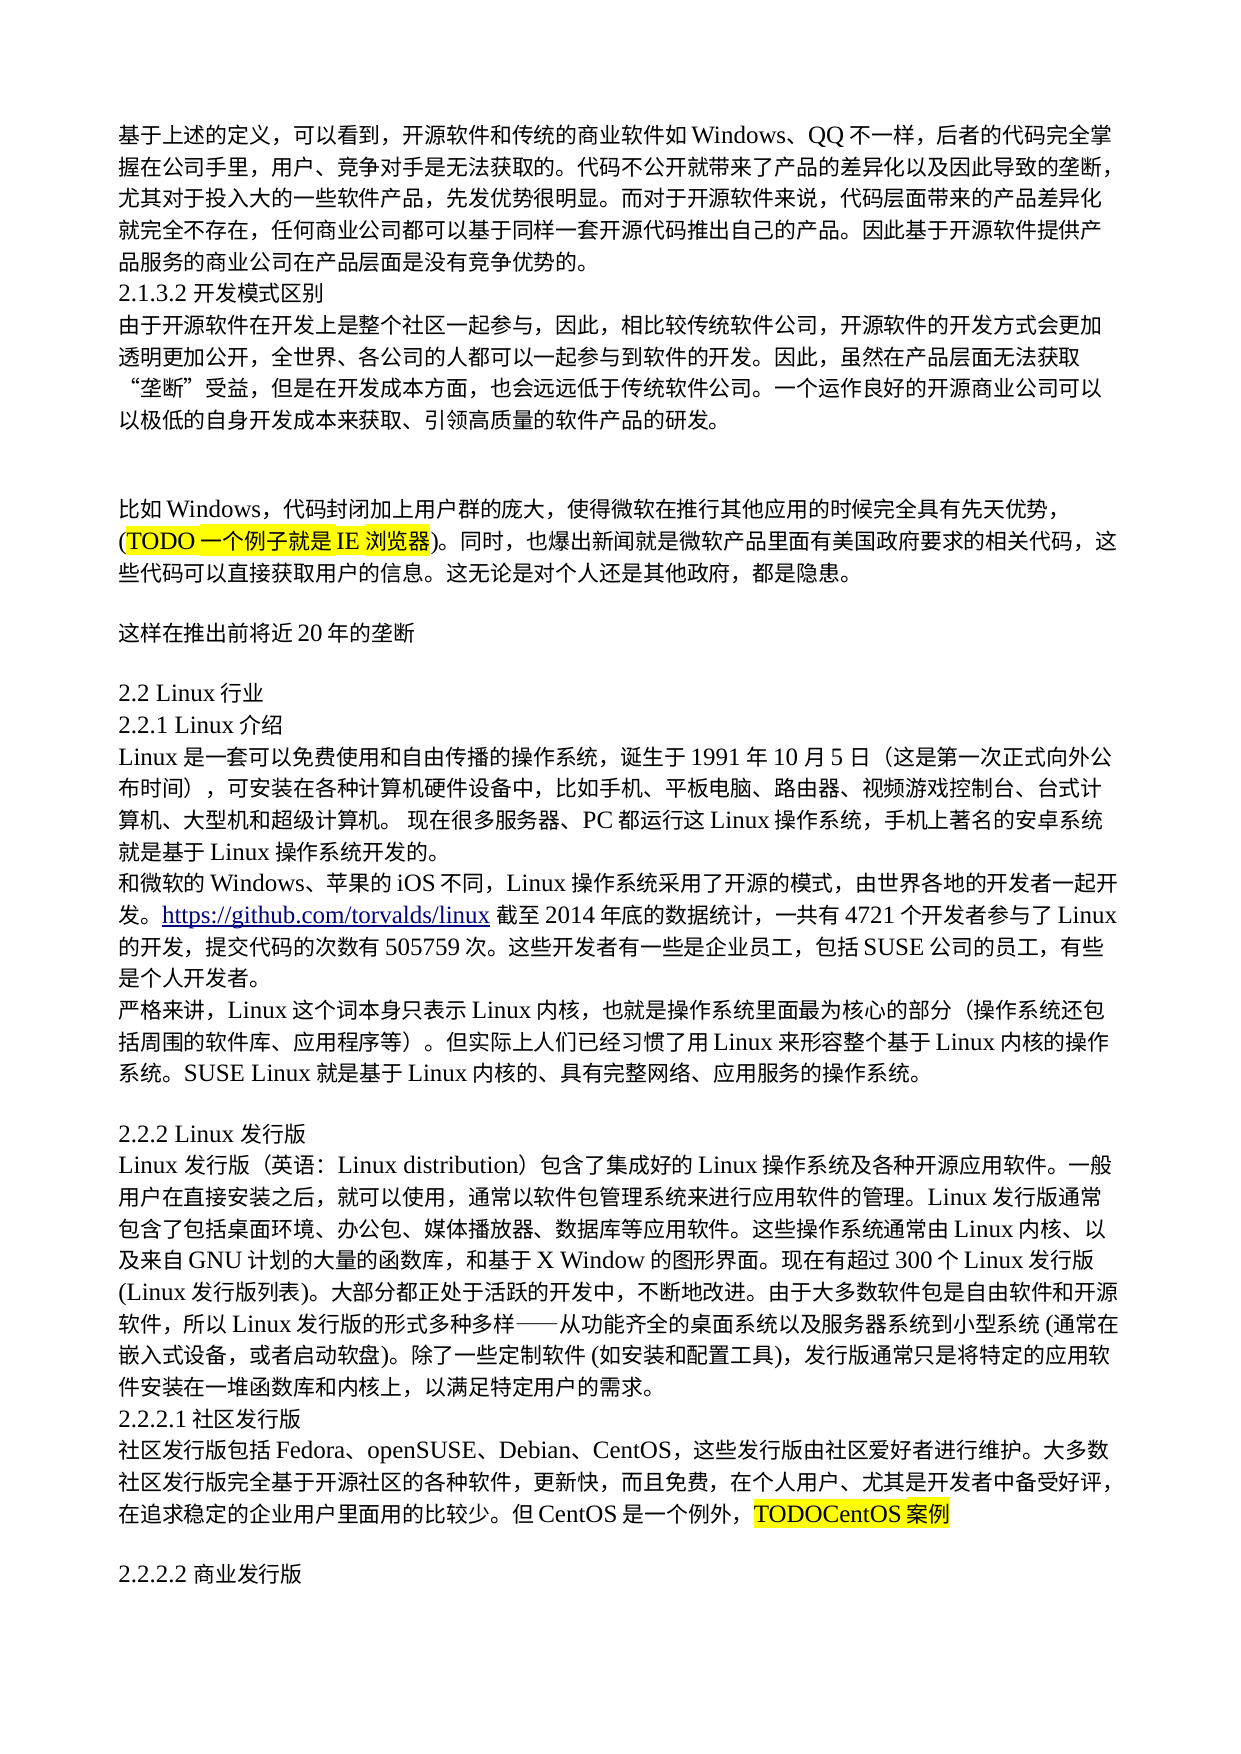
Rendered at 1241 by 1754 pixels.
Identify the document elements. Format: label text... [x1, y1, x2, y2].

text 比如Windows，代码封闭加上用户群的庞大，使得微软在推行其他应用的时候完全具有先天优势，(TODO一个例子就是IE浏览器)。同时，也爆出新闻就是微软产品里面有美国政府要求的相关代码，这些代码可以直接获取用户的信息。这无论是对个人还是其他政府，都是隐患。 [118, 492, 1122, 587]
text 2.2.2 Linux 发行版 [118, 1117, 1122, 1148]
text Linux 发行版（英语：Linux distribution）包含了集成好的Linux操作系统及各种开源应用软件。一般用户在直接安装之后，就可以使用，通常以软件包管理系统来进行应用软件的管理。Linux发行版通常包含了包括桌面环境、办公包、媒体播放器、数据库等应用软件。这些操作系统通常由Linux内核、以及来自GNU计划的大量的函数库，和基于X Window的图形界面。现在有超过300个Linux发行版(Linux发行版列表)。大部分都正处于活跃的开发中，不断地改进。由于大多数软件包是自由软件和开源软件，所以Linux发行版的形式多种多样——从功能齐全的桌面系统以及服务器系统到小型系统 (通常在嵌入式设备，或者启动软盘)。除了一些定制软件 (如安装和配置工具)，发行版通常只是将特定的应用软件安装在一堆函数库和内核上，以满足特定用户的需求。 [118, 1148, 1122, 1402]
text 2.2.2.2 商业发行版 [118, 1557, 1122, 1589]
text 基于上述的定义，可以看到，开源软件和传统的商业软件如Windows、QQ不一样，后者的代码完全掌握在公司手里，用户、竞争对手是无法获取的。代码不公开就带来了产品的差异化以及因此导致的垄断，尤其对于投入大的一些软件产品，先发优势很明显。而对于开源软件来说，代码层面带来的产品差异化就完全不存在，任何商业公司都可以基于同样一套开源代码推出自己的产品。因此基于开源软件提供产品服务的商业公司在产品层面是没有竞争优势的。 [118, 118, 1122, 276]
text 由于开源软件在开发上是整个社区一起参与，因此，相比较传统软件公司，开源软件的开发方式会更加透明更加公开，全世界、各公司的人都可以一起参与到软件的开发。因此，虽然在产品层面无法获取“垄断”受益，但是在开发成本方面，也会远远低于传统软件公司。一个运作良好的开源商业公司可以以极低的自身开发成本来获取、引领高质量的软件产品的研发。 [118, 308, 1122, 435]
text 2.2.1 Linux介绍 [118, 708, 1122, 740]
text 和微软的Windows、苹果的iOS不同，Linux操作系统采用了开源的模式，由世界各地的开发者一起开发。https://github.com/torvalds/linux 截至2014年底的数据统计，一共有4721个开发者参与了Linux的开发，提交代码的次数有505759次。这些开发者有一些是企业员工，包括SUSE公司的员工，有些是个人开发者。 [118, 866, 1122, 993]
text 严格来讲，Linux这个词本身只表示Linux内核，也就是操作系统里面最为核心的部分（操作系统还包括周围的软件库、应用程序等）。但实际上人们已经习惯了用Linux来形容整个基于Linux内核的操作系统。SUSE Linux就是基于Linux内核的、具有完整网络、应用服务的操作系统。 [118, 993, 1122, 1088]
text Linux是一套可以免费使用和自由传播的操作系统，诞生于1991 年10 月5 日（这是第一次正式向外公布时间），可安装在各种计算机硬件设备中，比如手机、平板电脑、路由器、视频游戏控制台、台式计算机、大型机和超级计算机。 现在很多服务器、PC都运行这Linux操作系统，手机上著名的安卓系统就是基于Linux操作系统开发的。 [118, 740, 1122, 866]
text 2.2.2.1社区发行版 [118, 1402, 1122, 1433]
text 社区发行版包括Fedora、openSUSE、Debian、CentOS，这些发行版由社区爱好者进行维护。大多数社区发行版完全基于开源社区的各种软件，更新快，而且免费，在个人用户、尤其是开发者中备受好评，在追求稳定的企业用户里面用的比较少。但CentOS是一个例外，TODOCentOS案例 [118, 1433, 1122, 1528]
text 这样在推出前将近20年的垄断 [118, 616, 1122, 648]
text 2.2 Linux行业 [118, 676, 1122, 708]
text 2.1.3.2 开发模式区别 [118, 276, 1122, 308]
